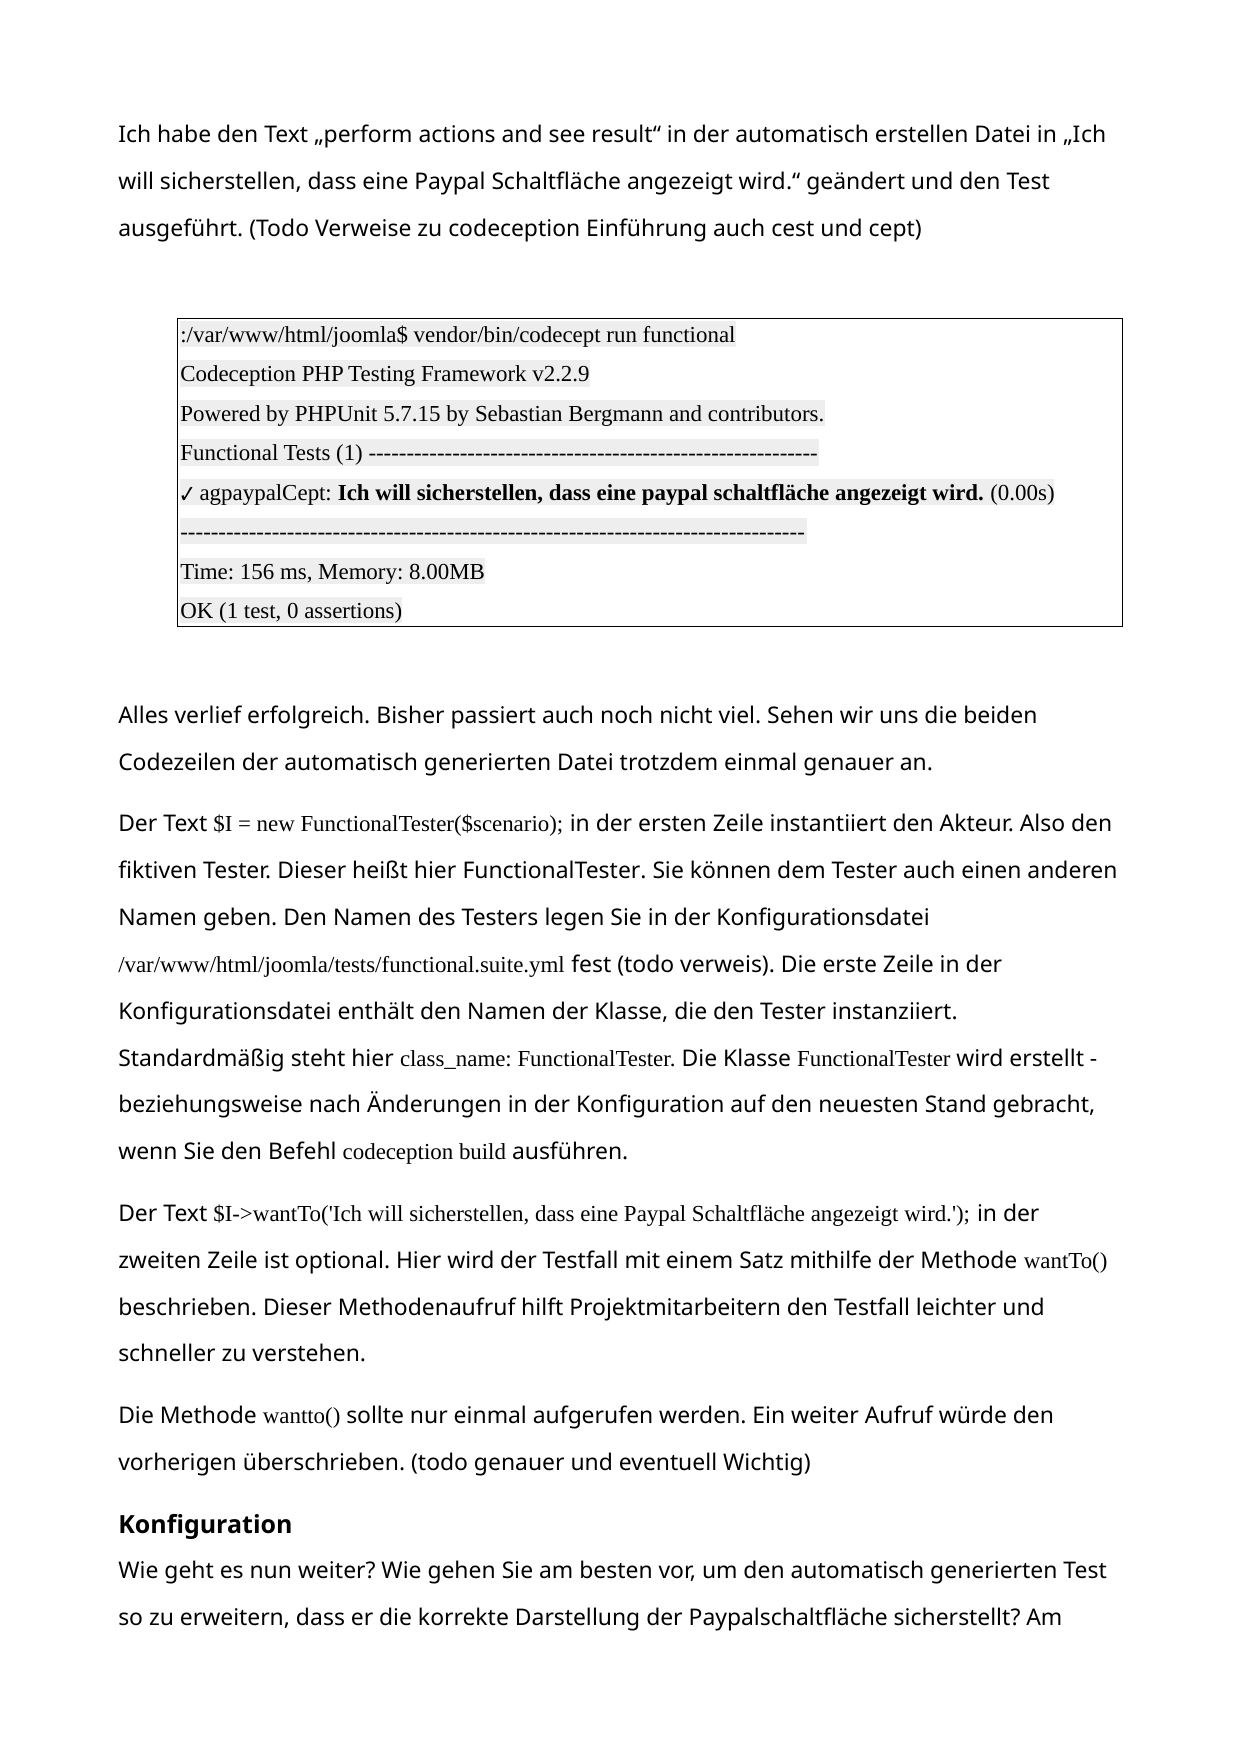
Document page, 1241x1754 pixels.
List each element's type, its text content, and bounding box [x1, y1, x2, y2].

text Der Text $I->wantTo('Ich will sicherstellen, dass eine Paypal Schaltfläche angezeigt wird.'); in der zweiten Zeile ist optional. Hier wird der Testfall mit einem Satz mithilfe der Methode wantTo() beschrieben. Dieser Methodenaufruf hilft Projektmitarbeitern den Testfall leichter und schneller zu verstehen. [118, 1197, 1122, 1368]
text Alles verlief erfolgreich. Bisher passiert auch noch nicht viel. Sehen wir uns die beiden Codezeilen der automatisch generierten Datei trotzdem einmal genauer an. [118, 699, 1122, 777]
text Die Methode wantto() sollte nur einmal aufgerufen werden. Ein weiter Aufruf würde den vorherigen überschrieben. (todo genauer und eventuell Wichtig) [118, 1399, 1122, 1477]
text Ich habe den Text „perform actions and see result“ in der automatisch erstellen Datei in „Ich will sicherstellen, dass eine Paypal Schaltfläche angezeigt wird.“ geändert und den Test ausgeführt. (Todo Verweise zu codeception Einführung auch cest und cept) [118, 118, 1122, 243]
text Der Text $I = new FunctionalTester($scenario); in der ersten Zeile instantiiert den Akteur. Also den fiktiven Tester. Dieser heißt hier FunctionalTester. Sie können dem Tester auch einen anderen Namen geben. Den Namen des Testers legen Sie in der Konfigurationsdatei /var/www/html/joomla/tests/functional.suite.yml fest (todo verweis). Die erste Zeile in der Konfigurationsdatei enthält den Namen der Klasse, die den Tester instanziiert. Standardmäßig steht hier class_name: FunctionalTester. Die Klasse FunctionalTester wird erstellt - beziehungsweise nach Änderungen in der Konfiguration auf den neuesten Stand gebracht, wenn Sie den Befehl codeception build ausführen. [118, 807, 1122, 1166]
text Wie geht es nun weiter? Wie gehen Sie am besten vor, um den automatisch generierten Test so zu erweitern, dass er die korrekte Darstellung der Paypalschaltfläche sicherstellt? Am [118, 1554, 1122, 1632]
subtitle Konfiguration [118, 1507, 1122, 1541]
text :/var/www/html/joomla$ vendor/bin/codecept run functional Codeception PHP Testing Framework v2.2.9 Powered by PHPUnit 5.7.15 by Sebastian Bergmann and contributors. Functional Tests (1) ----------------------------------------------------------- ✔ agpaypalCept: Ich will sicherstellen, dass eine paypal schaltfläche angezeigt wird. (0.00s) ---------------------------------------------------------------------------------- Time: 156 ms, Memory: 8.00MB OK (1 test, 0 assertions) [178, 319, 1122, 626]
